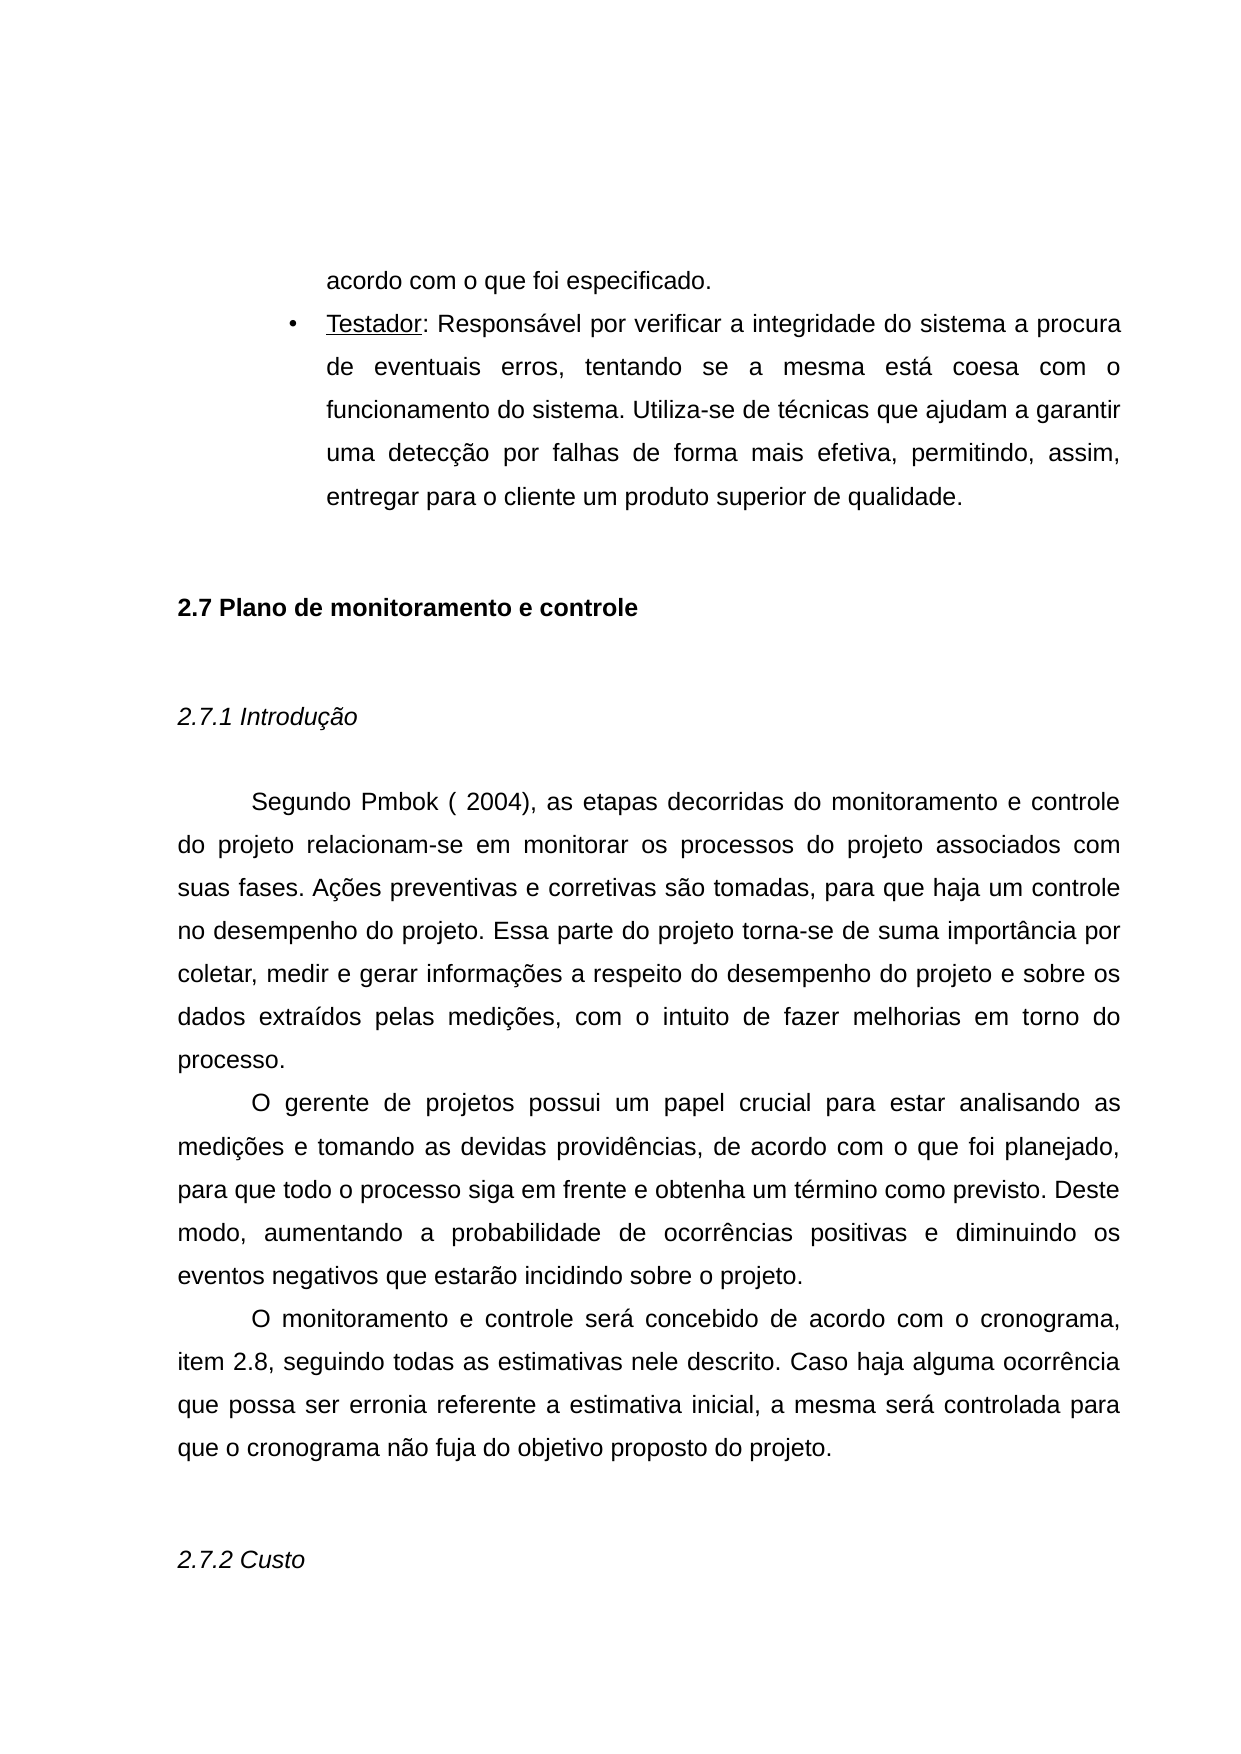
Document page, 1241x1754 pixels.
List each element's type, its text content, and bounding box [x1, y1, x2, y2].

text O gerente de projetos possui um papel crucial para estar analisando as medições e tomando as devidas providências, de acordo com o que foi planejado, para que todo o processo siga em frente e obtenha um término como previsto. Deste modo, aumentando a probabilidade de ocorrências positivas e diminuindo os eventos negativos que estarão incidindo sobre o projeto. [177, 1088, 1122, 1289]
list Testador: Responsável por verificar a integridade do sistema a procura de eventuais erros, tentando se a mesma está coesa com o funcionamento do sistema. Utiliza-se de técnicas que ajudam a garantir uma detecção por falhas de forma mais efetiva, permitindo, assim, entregar para o cliente um produto superior de qualidade. [288, 309, 1122, 510]
subtitle 2.7.1 Introdução [177, 702, 1122, 731]
text Segundo Pmbok ( 2004), as etapas decorridas do monitoramento e controle do projeto relacionam-se em monitorar os processos do projeto associados com suas fases. Ações preventivas e corretivas são tomadas, para que haja um controle no desempenho do projeto. Essa parte do projeto torna-se de suma importância por coletar, medir e gerar informações a respeito do desempenho do projeto e sobre os dados extraídos pelas medições, com o intuito de fazer melhorias em torno do processo. [177, 786, 1122, 1074]
subtitle 2.7.2 Custo [177, 1544, 1122, 1573]
subtitle 2.7 Plano de monitoramento e controle [177, 593, 1122, 621]
text O monitoramento e controle será concebido de acordo com o cronograma, item 2.8, seguindo todas as estimativas nele descrito. Caso haja alguma ocorrência que possa ser erronia referente a estimativa inicial, a mesma será controlada para que o cronograma não fuja do objetivo proposto do projeto. [177, 1304, 1122, 1462]
list acordo com o que foi especificado. [288, 266, 1122, 294]
